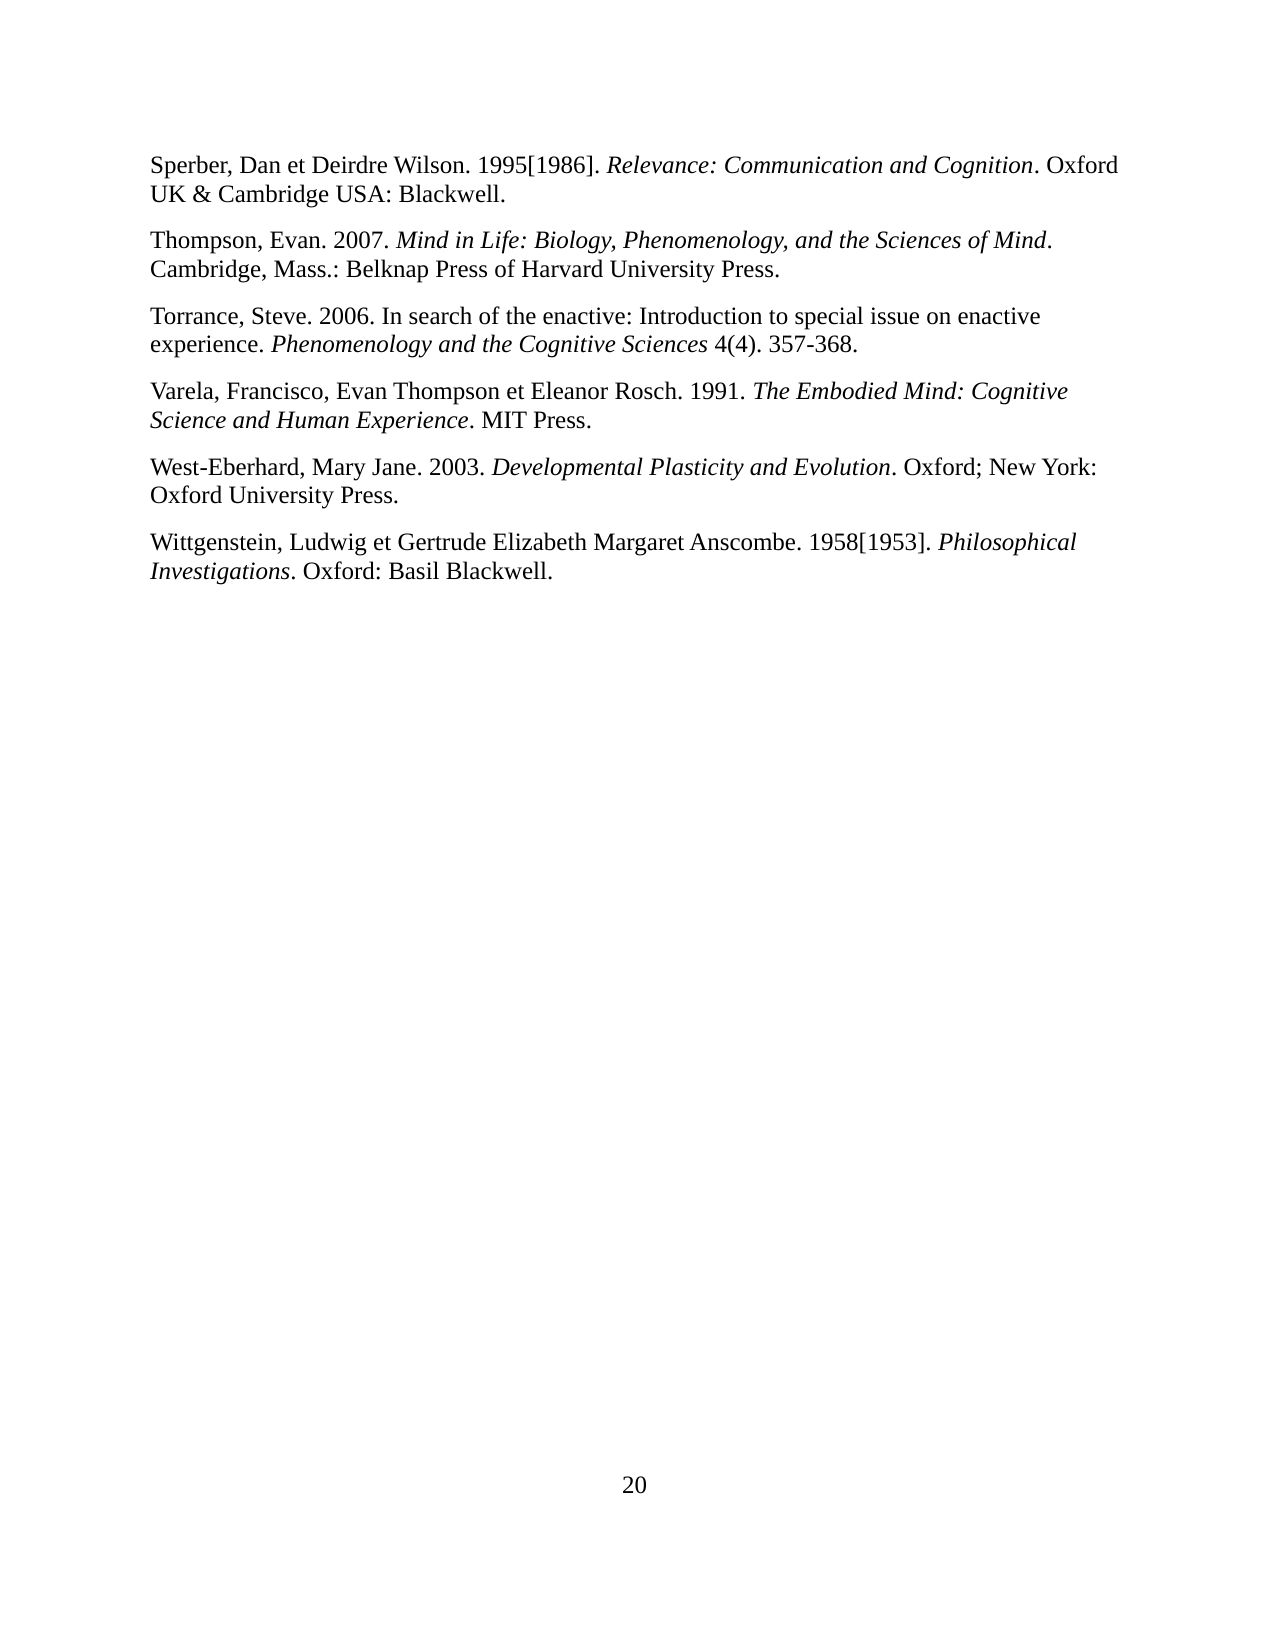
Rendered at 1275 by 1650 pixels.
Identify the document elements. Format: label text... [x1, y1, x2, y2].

text West-Eberhard, Mary Jane. 2003. Developmental Plasticity and Evolution. Oxford; New York: Oxford University Press. [150, 452, 1125, 509]
text Varela, Francisco, Evan Thompson et Eleanor Rosch. 1991. The Embodied Mind: Cognitive Science and Human Experience. MIT Press. [150, 376, 1125, 434]
text Sperber, Dan et Deirdre Wilson. 1995[1986]. Relevance: Communication and Cognition. Oxford UK & Cambridge USA: Blackwell. [150, 150, 1125, 207]
text Torrance, Steve. 2006. In search of the enactive: Introduction to special issue on enactive experience. Phenomenology and the Cognitive Sciences 4(4). 357‑368. [150, 301, 1125, 358]
text Thompson, Evan. 2007. Mind in Life: Biology, Phenomenology, and the Sciences of Mind. Cambridge, Mass.: Belknap Press of Harvard University Press. [150, 225, 1125, 283]
text Wittgenstein, Ludwig et Gertrude Elizabeth Margaret Anscombe. 1958[1953]. Philosophical Investigations. Oxford: Basil Blackwell. [150, 527, 1125, 584]
